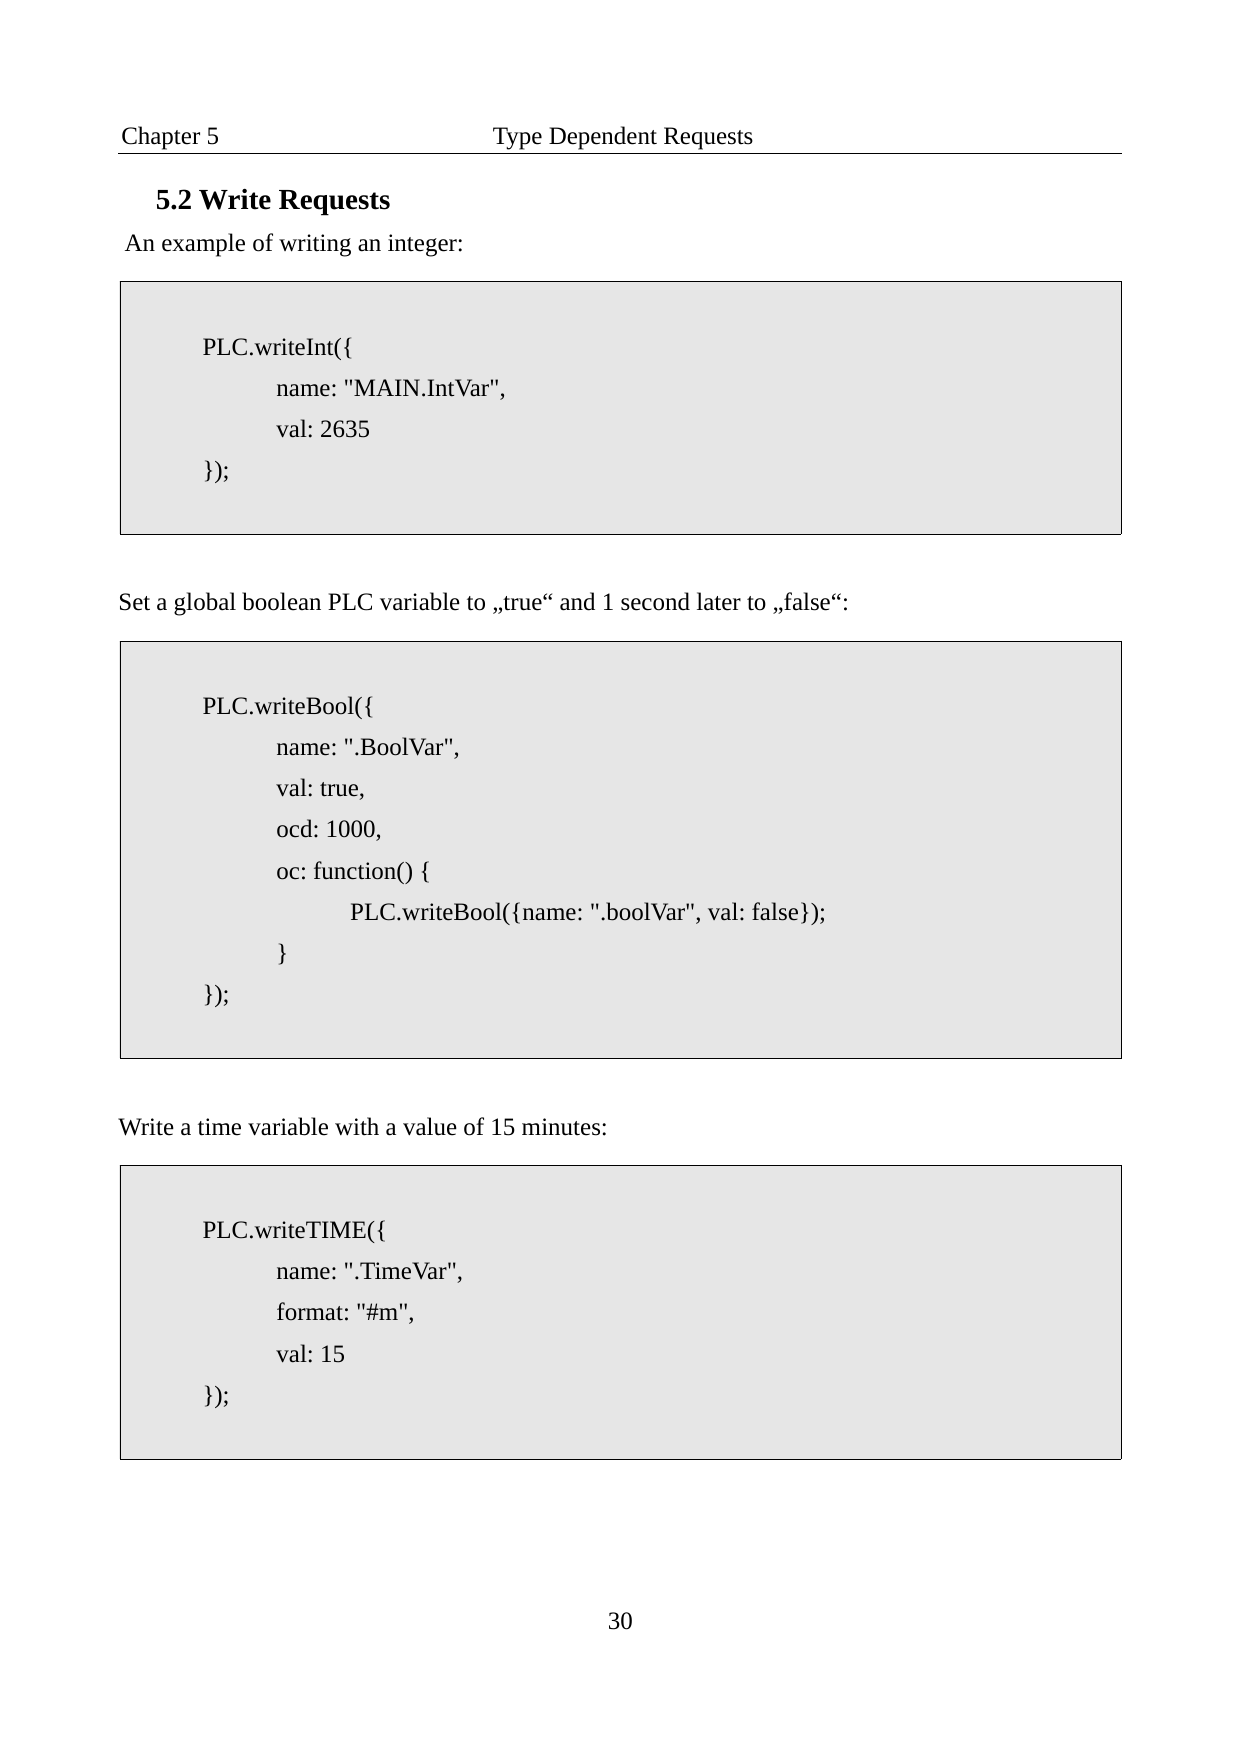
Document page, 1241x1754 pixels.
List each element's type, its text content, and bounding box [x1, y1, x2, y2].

text }); [128, 979, 1112, 1008]
text } [128, 938, 1112, 967]
text val: 15 [128, 1339, 1112, 1367]
text ocd: 1000, [128, 814, 1112, 843]
text format: "#m", [128, 1297, 1112, 1326]
text PLC.writeBool({name: ".boolVar", val: false}); [128, 897, 1112, 926]
text val: 2635 [128, 414, 1112, 443]
text Write a time variable with a value of 15 minutes: [118, 1112, 1122, 1140]
text val: true, [128, 773, 1112, 802]
text Set a global boolean PLC variable to „true“ and 1 second later to „false“: [118, 587, 1122, 616]
subtitle 5.2 Write Requests [156, 182, 1122, 216]
text name: "MAIN.IntVar", [128, 373, 1112, 402]
text }); [128, 1380, 1112, 1409]
text PLC.writeTIME({ [128, 1215, 1112, 1244]
text name: ".TimeVar", [128, 1256, 1112, 1285]
text An example of writing an integer: [118, 228, 1122, 257]
text PLC.writeInt({ [128, 332, 1112, 360]
text name: ".BoolVar", [128, 732, 1112, 761]
text oc: function() { [128, 856, 1112, 884]
text }); [128, 455, 1112, 484]
text PLC.writeBool({ [128, 691, 1112, 719]
